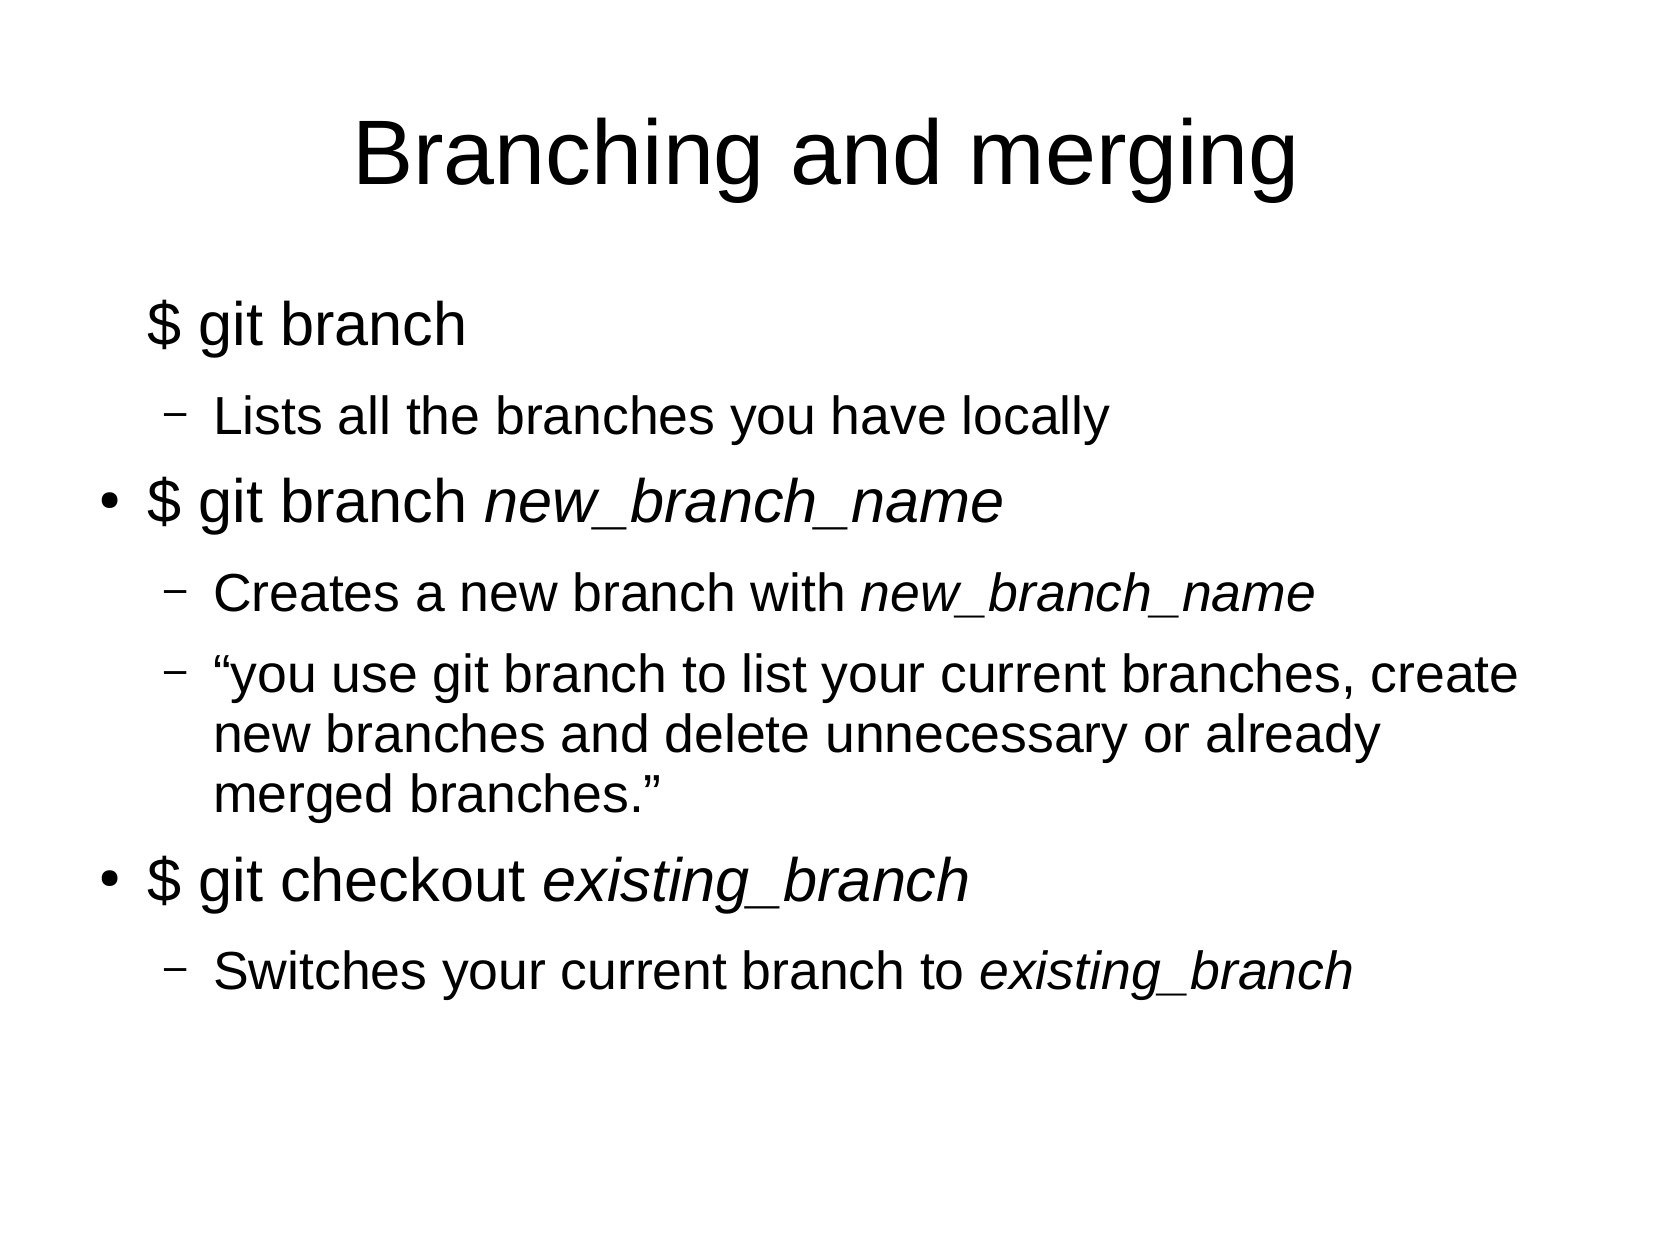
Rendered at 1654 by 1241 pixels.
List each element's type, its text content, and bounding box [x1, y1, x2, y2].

list $ git branch Lists all the branches you have locally $ git branch new_branch_name Creates a new branch with new_branch_name “you use git branch to list your current branches, create new branches and delete unnecessary or already merged branches.” $ git checkout existing_branch Switches your current branch to existing_branch [82, 290, 1571, 1010]
title Branching and merging [82, 49, 1571, 257]
